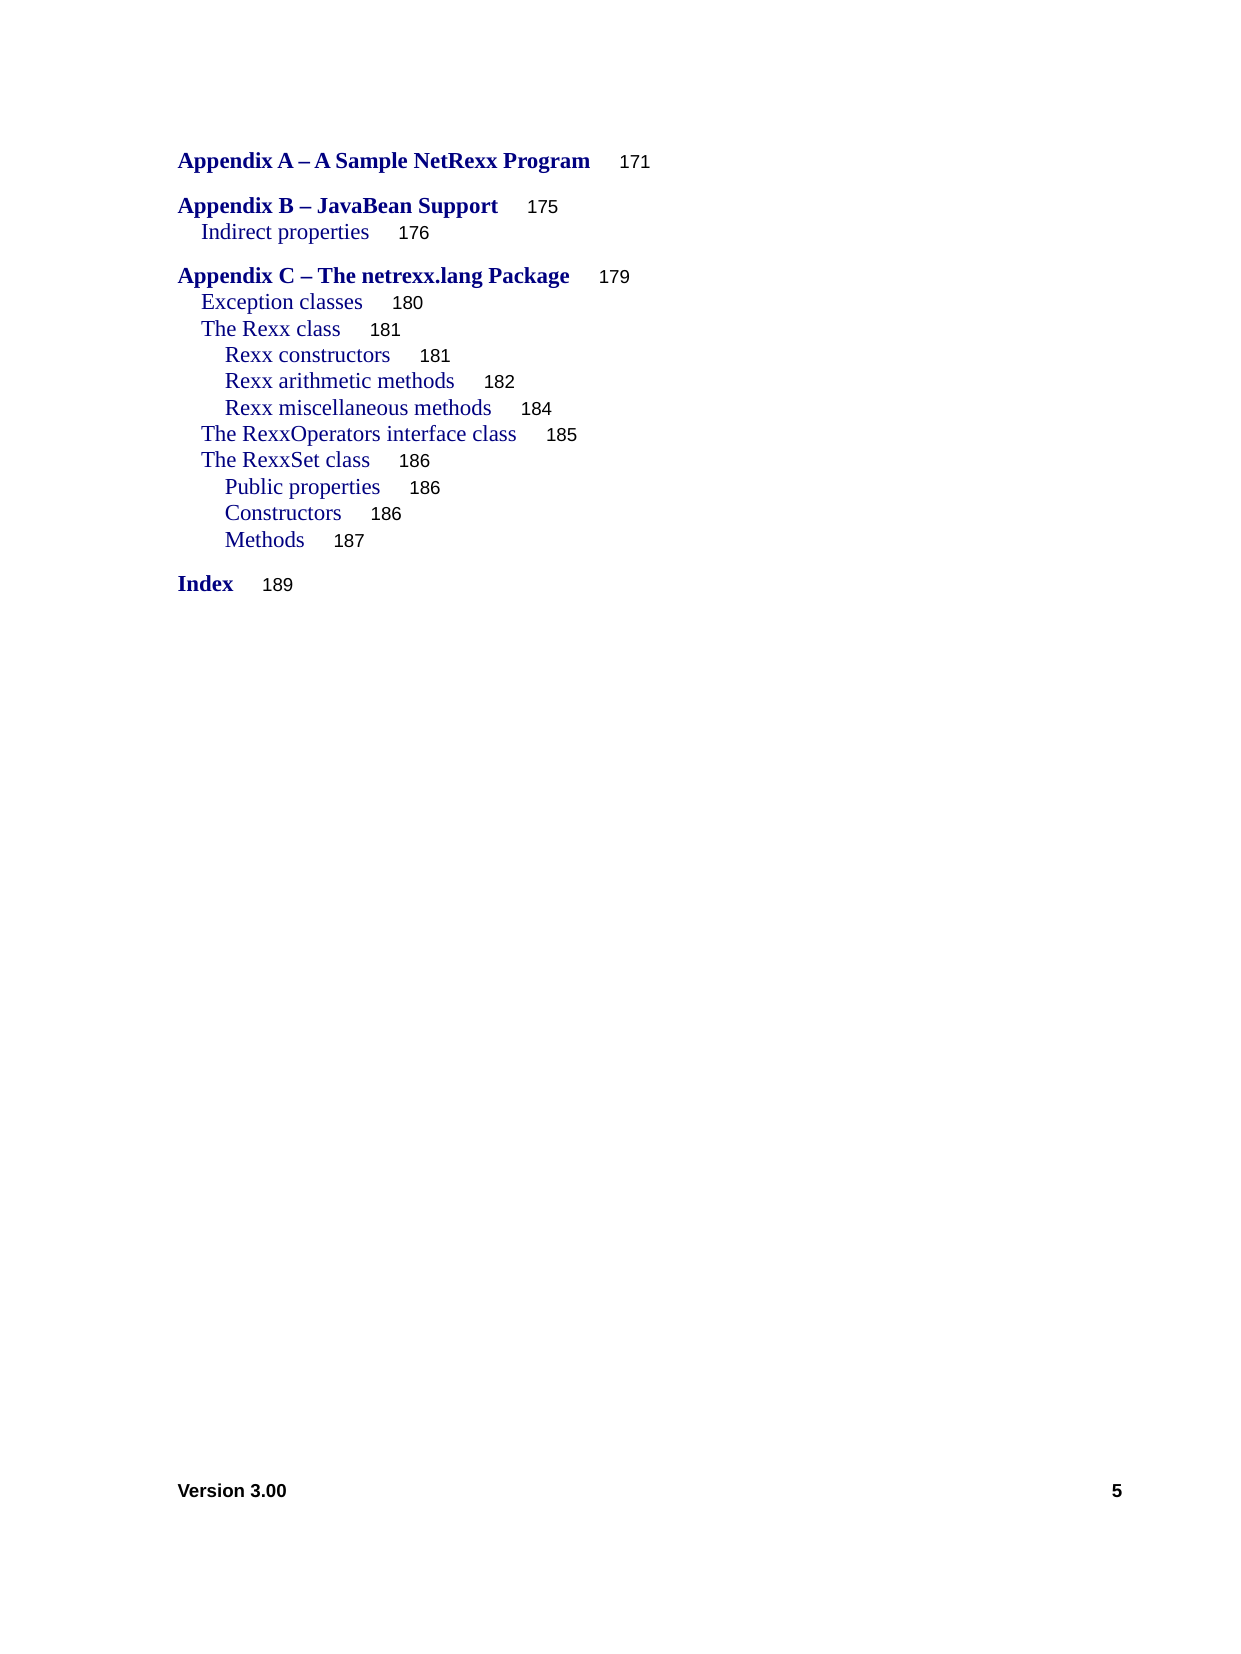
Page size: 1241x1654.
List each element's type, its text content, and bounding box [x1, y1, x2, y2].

text Rexx constructors 181 [224, 341, 1122, 367]
text Rexx miscellaneous methods 184 [224, 394, 1122, 420]
text Exception classes 180 [201, 288, 1122, 315]
text Constructors 186 [224, 499, 1122, 526]
text Indirect properties 176 [201, 218, 1122, 244]
text Methods 187 [224, 526, 1122, 552]
text Appendix C – The netrexx.lang Package 179 [177, 262, 1122, 288]
text The Rexx class 181 [201, 315, 1122, 341]
text Appendix B – JavaBean Support 175 [177, 192, 1122, 218]
text Public properties 186 [224, 473, 1122, 499]
text Rexx arithmetic methods 182 [224, 367, 1122, 394]
text Appendix A – A Sample NetRexx Program 171 [177, 148, 1122, 174]
text The RexxOperators interface class 185 [201, 420, 1122, 447]
text The RexxSet class 186 [201, 447, 1122, 473]
text Index 189 [177, 570, 1122, 596]
